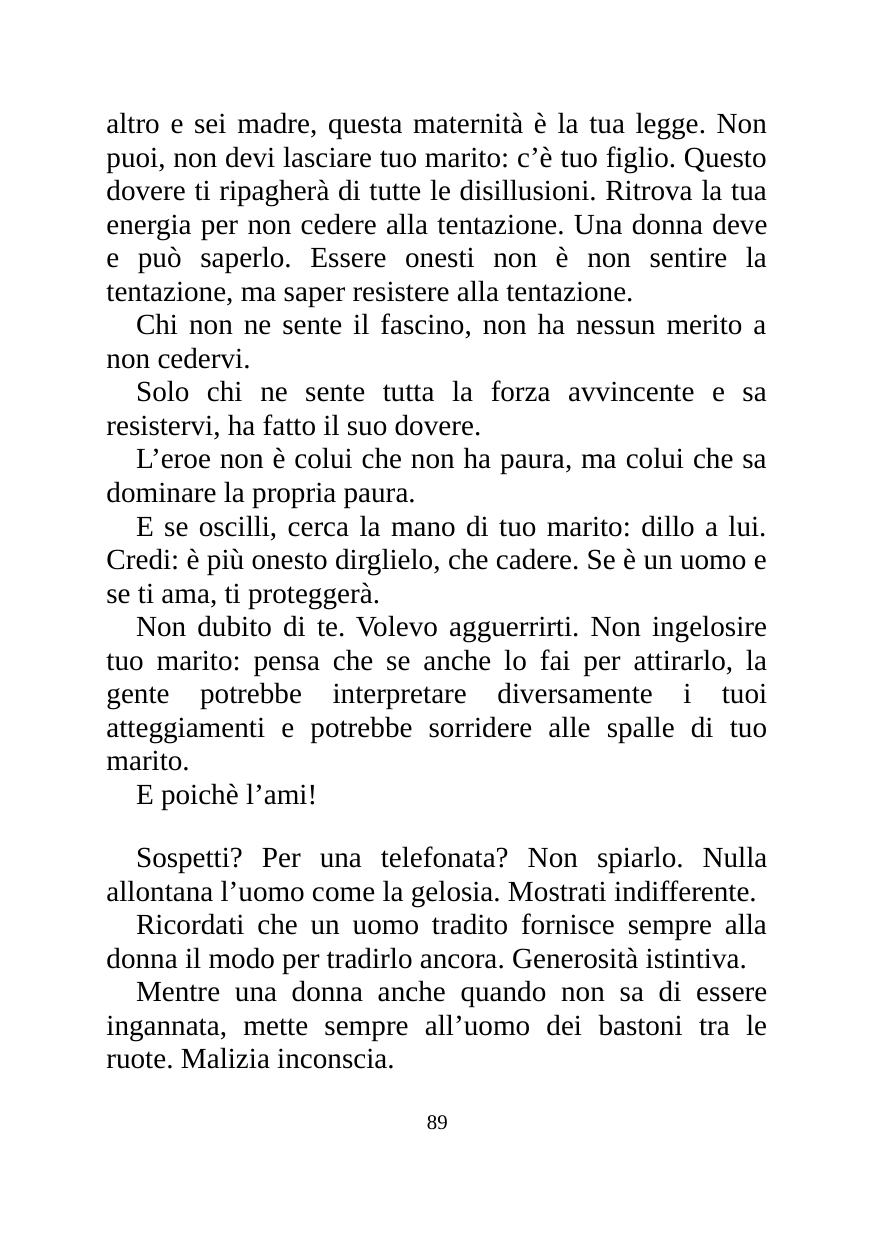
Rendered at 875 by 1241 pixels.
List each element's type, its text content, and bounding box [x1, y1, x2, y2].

text Chi non ne sente il fascino, non ha nessun merito a non cedervi. [106, 307, 768, 374]
text Solo chi ne sente tutta la forza avvincente e sa resistervi, ha fatto il suo dovere. [106, 374, 768, 442]
text E se oscilli, cerca la mano di tuo marito: dillo a lui. Credi: è più onesto dirglielo, che cadere. Se è un uomo e se ti ama, ti proteggerà. [106, 509, 768, 609]
text L’eroe non è colui che non ha paura, ma colui che sa dominare la propria paura. [106, 442, 768, 509]
text altro e sei madre, questa maternità è la tua legge. Non puoi, non devi lasciare tuo marito: c’è tuo figlio. Questo dovere ti ripagherà di tutte le disillusioni. Ritrova la tua energia per non cedere alla tentazione. Una donna deve e può saperlo. Essere onesti non è non sentire la tentazione, ma saper resistere alla tentazione. [106, 106, 768, 307]
text Ricordati che un uomo tradito fornisce sempre alla donna il modo per tradirlo ancora. Generosità istintiva. [106, 907, 768, 974]
text E poichè l’ami! [106, 777, 768, 811]
text Non dubito di te. Volevo agguerrirti. Non ingelosire tuo marito: pensa che se anche lo fai per attirarlo, la gente potrebbe interpretare diversamente i tuoi atteggiamenti e potrebbe sorridere alle spalle di tuo marito. [106, 609, 768, 777]
text Mentre una donna anche quando non sa di essere ingannata, mette sempre all’uomo dei bastoni tra le ruote. Malizia inconscia. [106, 974, 768, 1075]
text Sospetti? Per una telefonata? Non spiarlo. Nulla allontana l’uomo come la gelosia. Mostrati indifferente. [106, 840, 768, 907]
